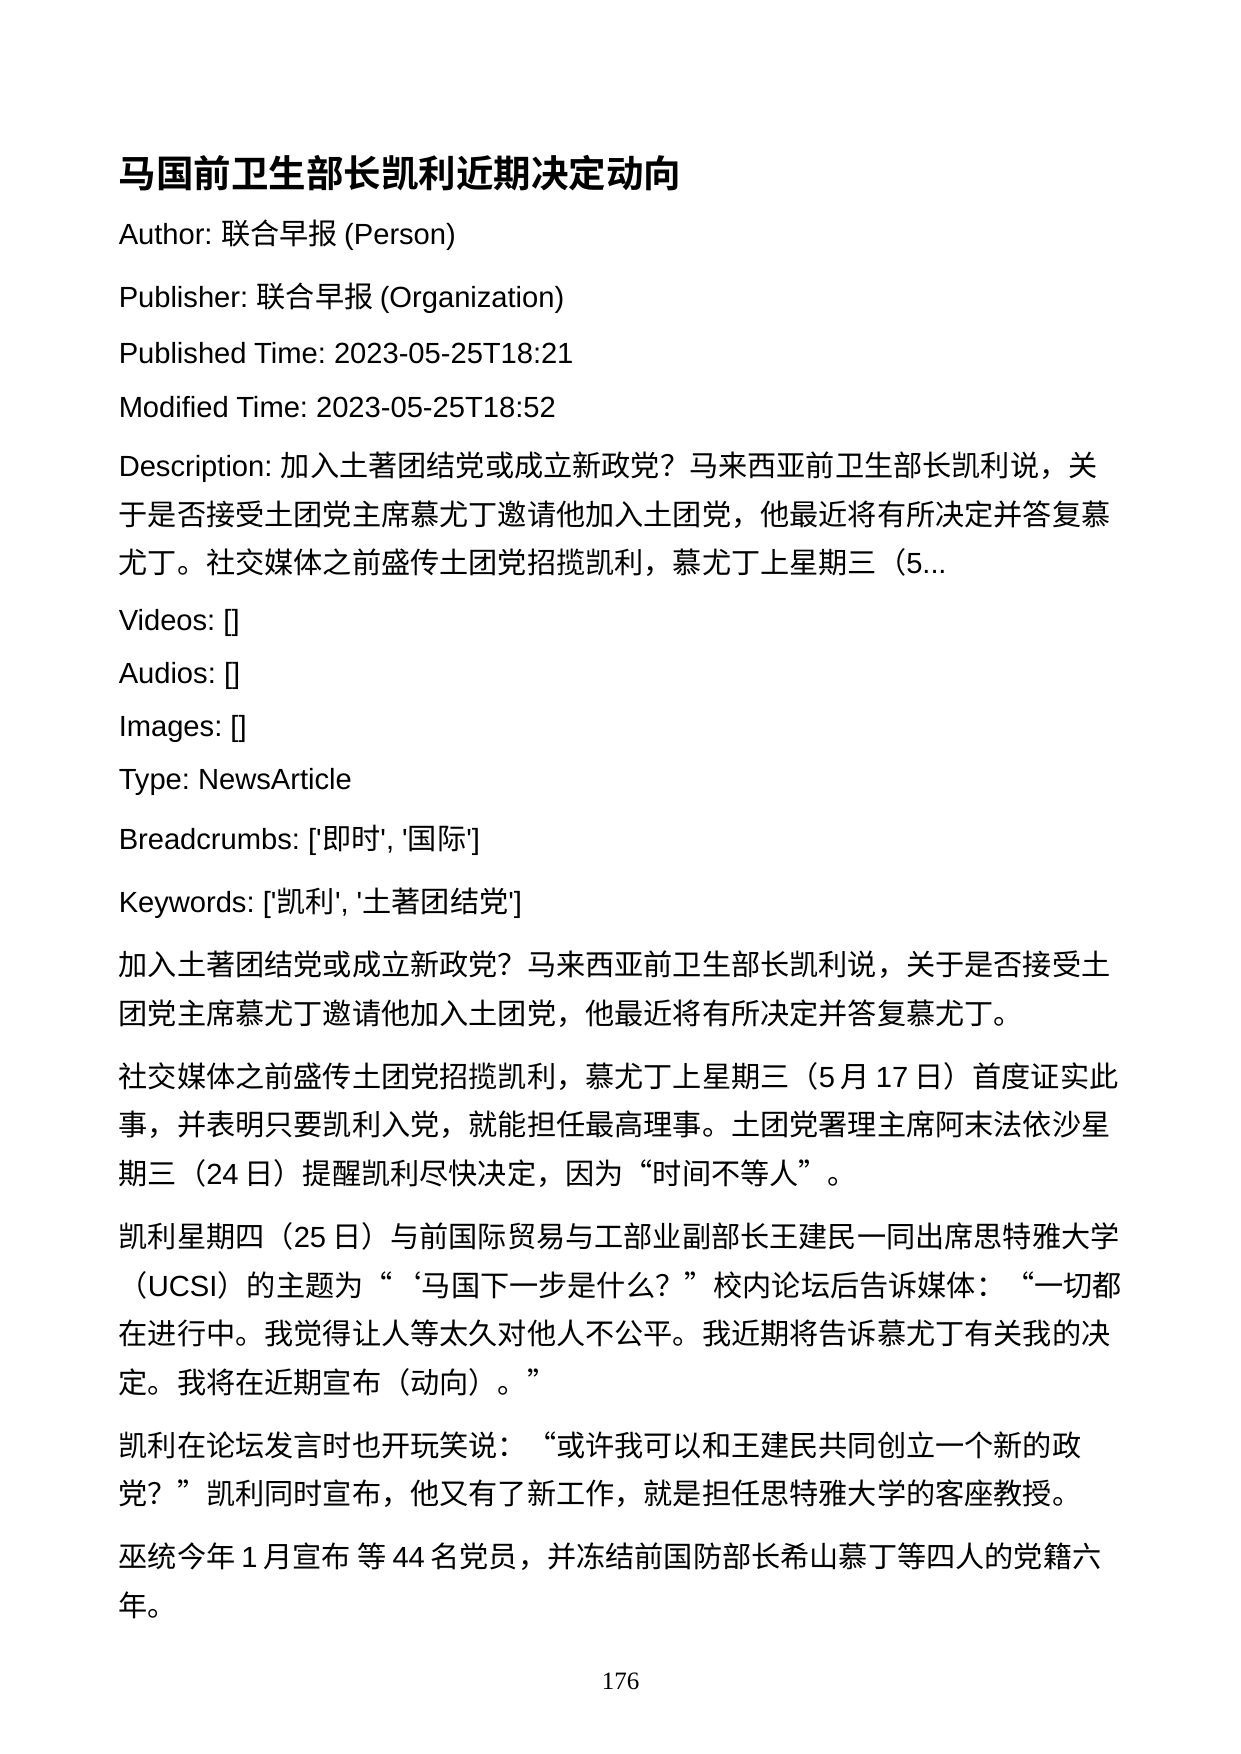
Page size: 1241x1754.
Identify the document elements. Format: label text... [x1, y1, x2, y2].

text 社交媒体之前盛传土团党招揽凯利，慕尤丁上星期三（5月17日）首度证实此事，并表明只要凯利入党，就能担任最高理事。土团党署理主席阿末法依沙星期三（24日）提醒凯利尽快决定，因为“时间不等人”。 [118, 1053, 1122, 1193]
text 凯利在论坛发言时也开玩笑说：“或许我可以和王建民共同创立一个新的政党？”凯利同时宣布，他又有了新工作，就是担任思特雅大学的客座教授。 [118, 1422, 1122, 1513]
text Description: 加入土著团结党或成立新政党？马来西亚前卫生部长凯利说，关于是否接受土团党主席慕尤丁邀请他加入土团党，他最近将有所决定并答复慕尤丁。社交媒体之前盛传土团党招揽凯利，慕尤丁上星期三（5... [118, 443, 1122, 582]
text Breadcrumbs: ['即时', '国际'] [118, 816, 1122, 858]
text Audios: [] [118, 656, 1122, 690]
text 凯利星期四（25日）与前国际贸易与工部业副部长王建民一同出席思特雅大学（UCSI）的主题为“‘马国下一步是什么？”校内论坛后告诉媒体：“一切都在进行中。我觉得让人等太久对他人不公平。我近期将告诉慕尤丁有关我的决定。我将在近期宣布（动向）。” [118, 1214, 1122, 1402]
subtitle 马国前卫生部长凯利近期决定动向 [118, 143, 1122, 198]
text Publisher: 联合早报 (Organization) [118, 273, 1122, 316]
text Videos: [] [118, 603, 1122, 637]
text Published Time: 2023-05-25T18:21 [118, 337, 1122, 370]
text Author: 联合早报 (Person) [118, 210, 1122, 253]
text 巫统今年1月宣布 等44名党员，并冻结前国防部长希山慕丁等四人的党籍六年。 [118, 1534, 1122, 1625]
text Modified Time: 2023-05-25T18:52 [118, 390, 1122, 423]
text Type: NewsArticle [118, 762, 1122, 796]
text Images: [] [118, 709, 1122, 743]
text Keywords: ['凯利', '土著团结党'] [118, 879, 1122, 921]
text 加入土著团结党或成立新政党？马来西亚前卫生部长凯利说，关于是否接受土团党主席慕尤丁邀请他加入土团党，他最近将有所决定并答复慕尤丁。 [118, 942, 1122, 1033]
